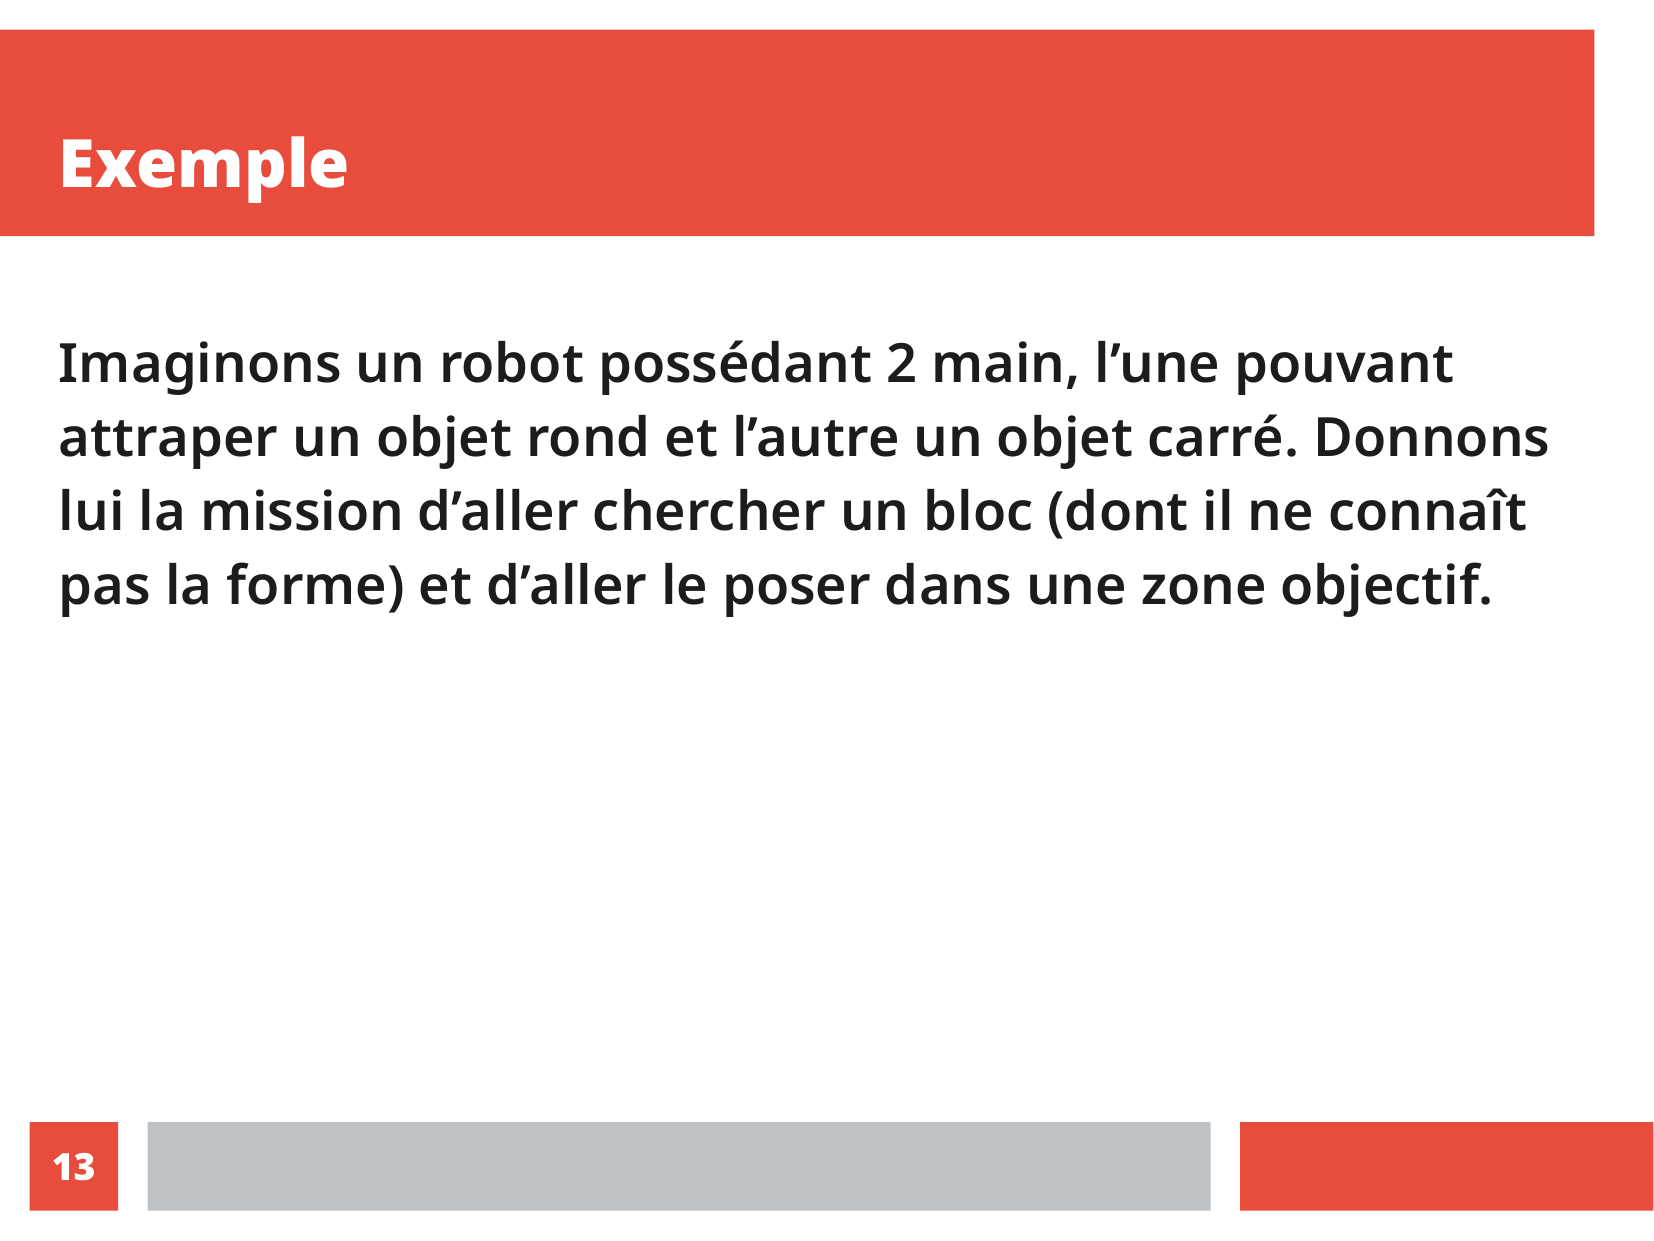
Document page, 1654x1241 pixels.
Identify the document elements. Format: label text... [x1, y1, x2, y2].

list Imaginons un robot possédant 2 main, l’une pouvant attraper un objet rond et l’autre un objet carré. Donnons lui la mission d’aller chercher un bloc (dont il ne connaît pas la forme) et d’aller le poser dans une zone objectif. [59, 324, 1565, 1093]
title Exemple [59, 59, 1595, 207]
